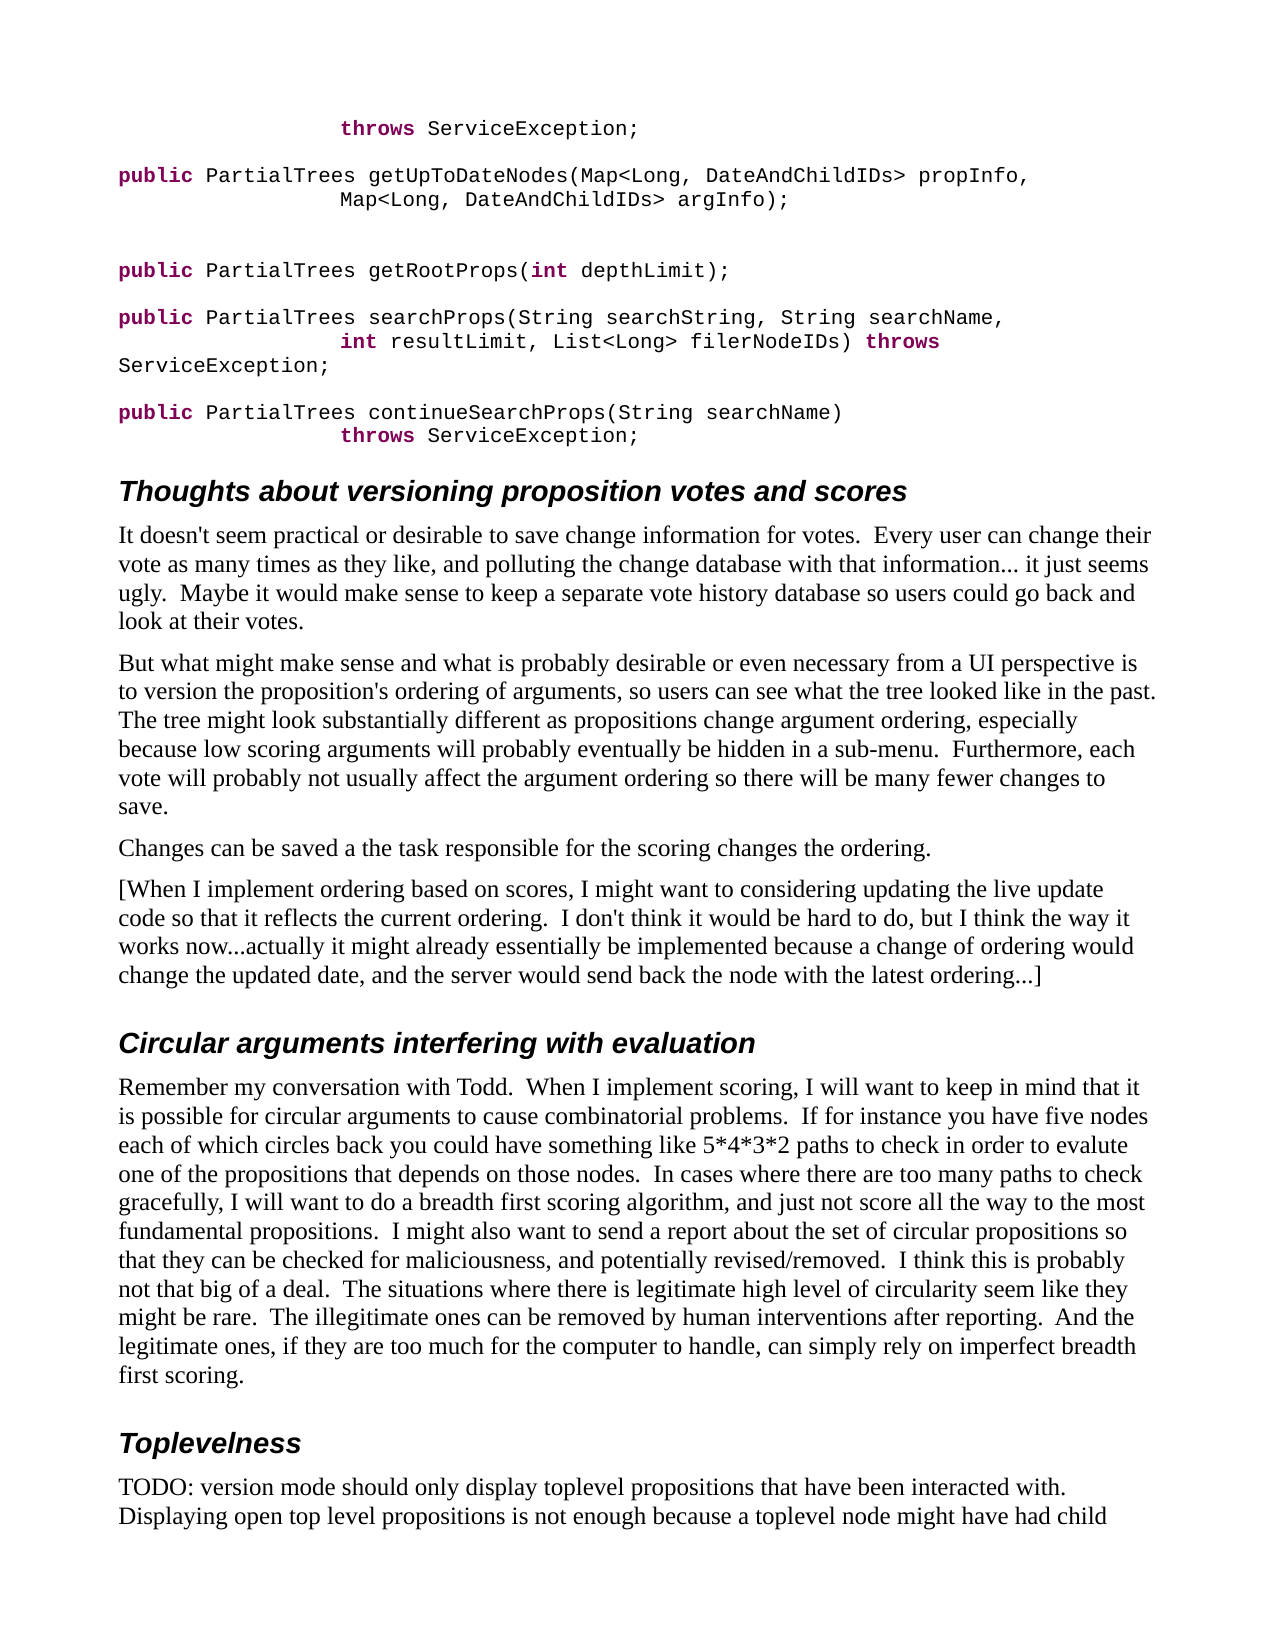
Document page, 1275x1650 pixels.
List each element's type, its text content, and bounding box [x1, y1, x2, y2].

text TODO: version mode should only display toplevel propositions that have been interacted with. Displaying open top level propositions is not enough because a toplevel node might have had child [118, 1472, 1157, 1530]
text throws ServiceException; [118, 426, 1157, 449]
subtitle Circular arguments interfering with evaluation [118, 1026, 1157, 1060]
text public PartialTrees continueSearchProps(String searchName) [118, 402, 1157, 426]
text int resultLimit, List<Long> filerNodeIDs) throws ServiceException; [118, 331, 1157, 378]
text Map<Long, DateAndChildIDs> argInfo); [118, 189, 1157, 213]
text [When I implement ordering based on scores, I might want to considering updating the live update code so that it reflects the current ordering. I don't think it would be hard to do, but I think the way it works now...actually it might already essentially be implemented because a change of ordering would change the updated date, and the server would send back the node with the latest ordering...] [118, 874, 1157, 989]
text public PartialTrees getUpToDateNodes(Map<Long, DateAndChildIDs> propInfo, [118, 165, 1157, 189]
text public PartialTrees searchProps(String searchString, String searchName, [118, 307, 1157, 331]
text Changes can be saved a the task responsible for the scoring changes the ordering. [118, 833, 1157, 861]
subtitle Thoughts about versioning proposition votes and scores [118, 474, 1157, 508]
text public PartialTrees getRootProps(int depthLimit); [118, 260, 1157, 284]
text It doesn't seem practical or desirable to save change information for votes. Every user can change their vote as many times as they like, and polluting the change database with that information... it just seems ugly. Maybe it would make sense to keep a separate vote history database so users could go back and look at their votes. [118, 520, 1157, 635]
text Remember my conversation with Todd. When I implement scoring, I will want to keep in mind that it is possible for circular arguments to cause combinatorial problems. If for instance you have five nodes each of which circles back you could have something like 5*4*3*2 paths to check in order to evalute one of the propositions that depends on those nodes. In cases where there are too many paths to check gracefully, I will want to do a breadth first scoring algorithm, and just not score all the way to the most fundamental propositions. I might also want to send a report about the set of circular propositions so that they can be checked for maliciousness, and potentially revised/removed. I think this is probably not that big of a deal. The situations where there is legitimate high level of circularity seem like they might be rare. The illegitimate ones can be removed by human interventions after reporting. And the legitimate ones, if they are too much for the computer to handle, can simply rely on imperfect breadth first scoring. [118, 1072, 1157, 1389]
text But what might make sense and what is probably desirable or even necessary from a UI perspective is to version the proposition's ordering of arguments, so users can see what the tree looked like in the past. The tree might look substantially different as propositions change argument ordering, especially because low scoring arguments will probably eventually be hidden in a sub-menu. Furthermore, each vote will probably not usually affect the argument ordering so there will be many fewer changes to save. [118, 648, 1157, 820]
subtitle Toplevelness [118, 1426, 1157, 1460]
text throws ServiceException; [118, 118, 1157, 142]
